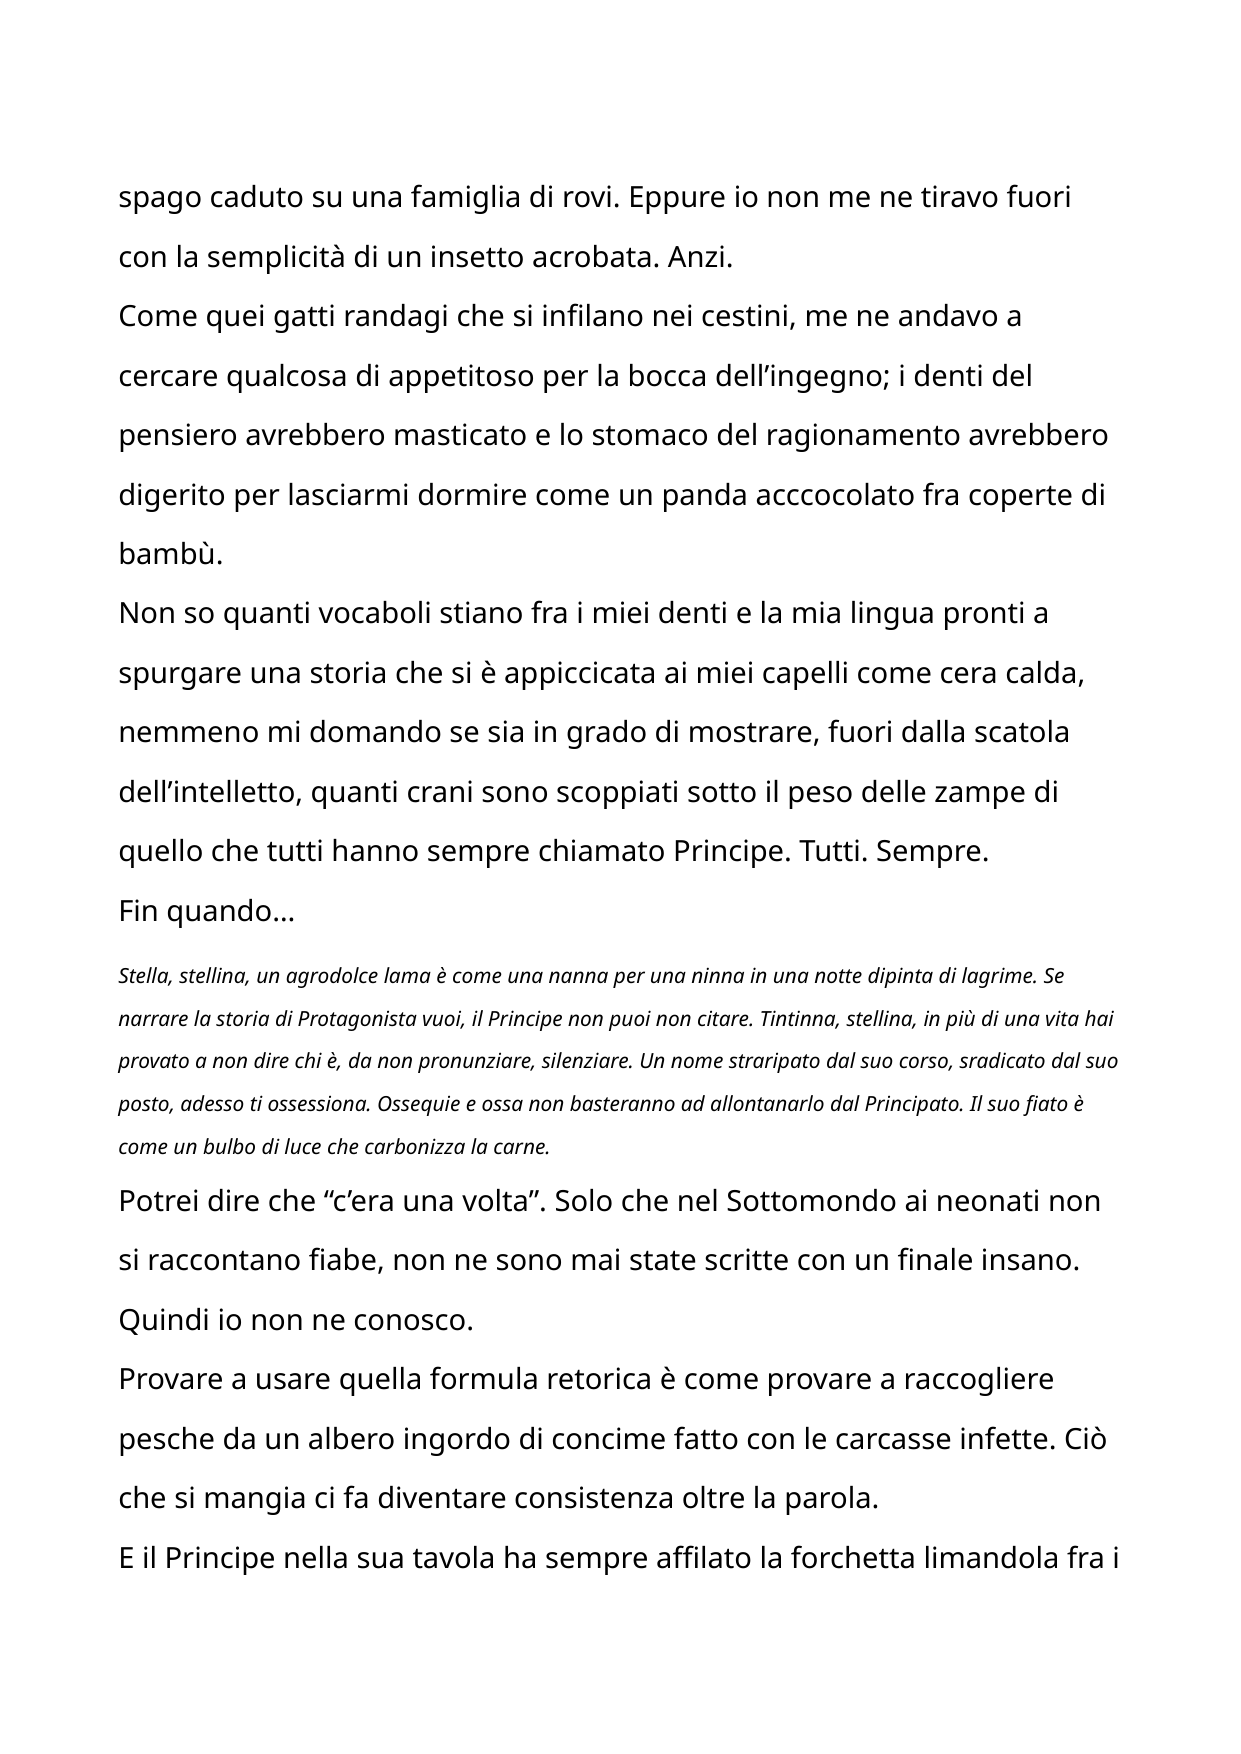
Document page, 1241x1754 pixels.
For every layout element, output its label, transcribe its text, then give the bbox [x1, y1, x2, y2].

text Stella, stellina, un agrodolce lama è come una nanna per una ninna in una notte dipinta di lagrime. Se narrare la storia di Protagonista vuoi, il Principe non puoi non citare. Tintinna, stellina, in più di una vita hai provato a non dire chi è, da non pronunziare, silenziare. Un nome straripato dal suo corso, sradicato dal suo posto, adesso ti ossessiona. Ossequie e ossa non basteranno ad allontanarlo dal Principato. Il suo fiato è come un bulbo di luce che carbonizza la carne. Potrei dire che “c’era una volta”. Solo che nel Sottomondo ai neonati non si raccontano fiabe, non ne sono mai state scritte con un finale insano. Quindi io non ne conosco. Provare a usare quella formula retorica è come provare a raccogliere pesche da un albero ingordo di concime fatto con le carcasse infette. Ciò che si mangia ci fa diventare consistenza oltre la parola. E il Principe nella sua tavola ha sempre affilato la forchetta limandola fra i [118, 961, 1122, 1577]
text spago caduto su una famiglia di rovi. Eppure io non me ne tiravo fuori con la semplicità di un insetto acrobata. Anzi. Come quei gatti randagi che si infilano nei cestini, me ne andavo a cercare qualcosa di appetitoso per la bocca dell’ingegno; i denti del pensiero avrebbero masticato e lo stomaco del ragionamento avrebbero digerito per lasciarmi dormire come un panda acccocolato fra coperte di bambù. Non so quanti vocaboli stiano fra i miei denti e la mia lingua pronti a spurgare una storia che si è appiccicata ai miei capelli come cera calda, nemmeno mi domando se sia in grado di mostrare, fuori dalla scatola dell’intelletto, quanti crani sono scoppiati sotto il peso delle zampe di quello che tutti hanno sempre chiamato Principe. Tutti. Sempre. Fin quando… [118, 176, 1122, 930]
